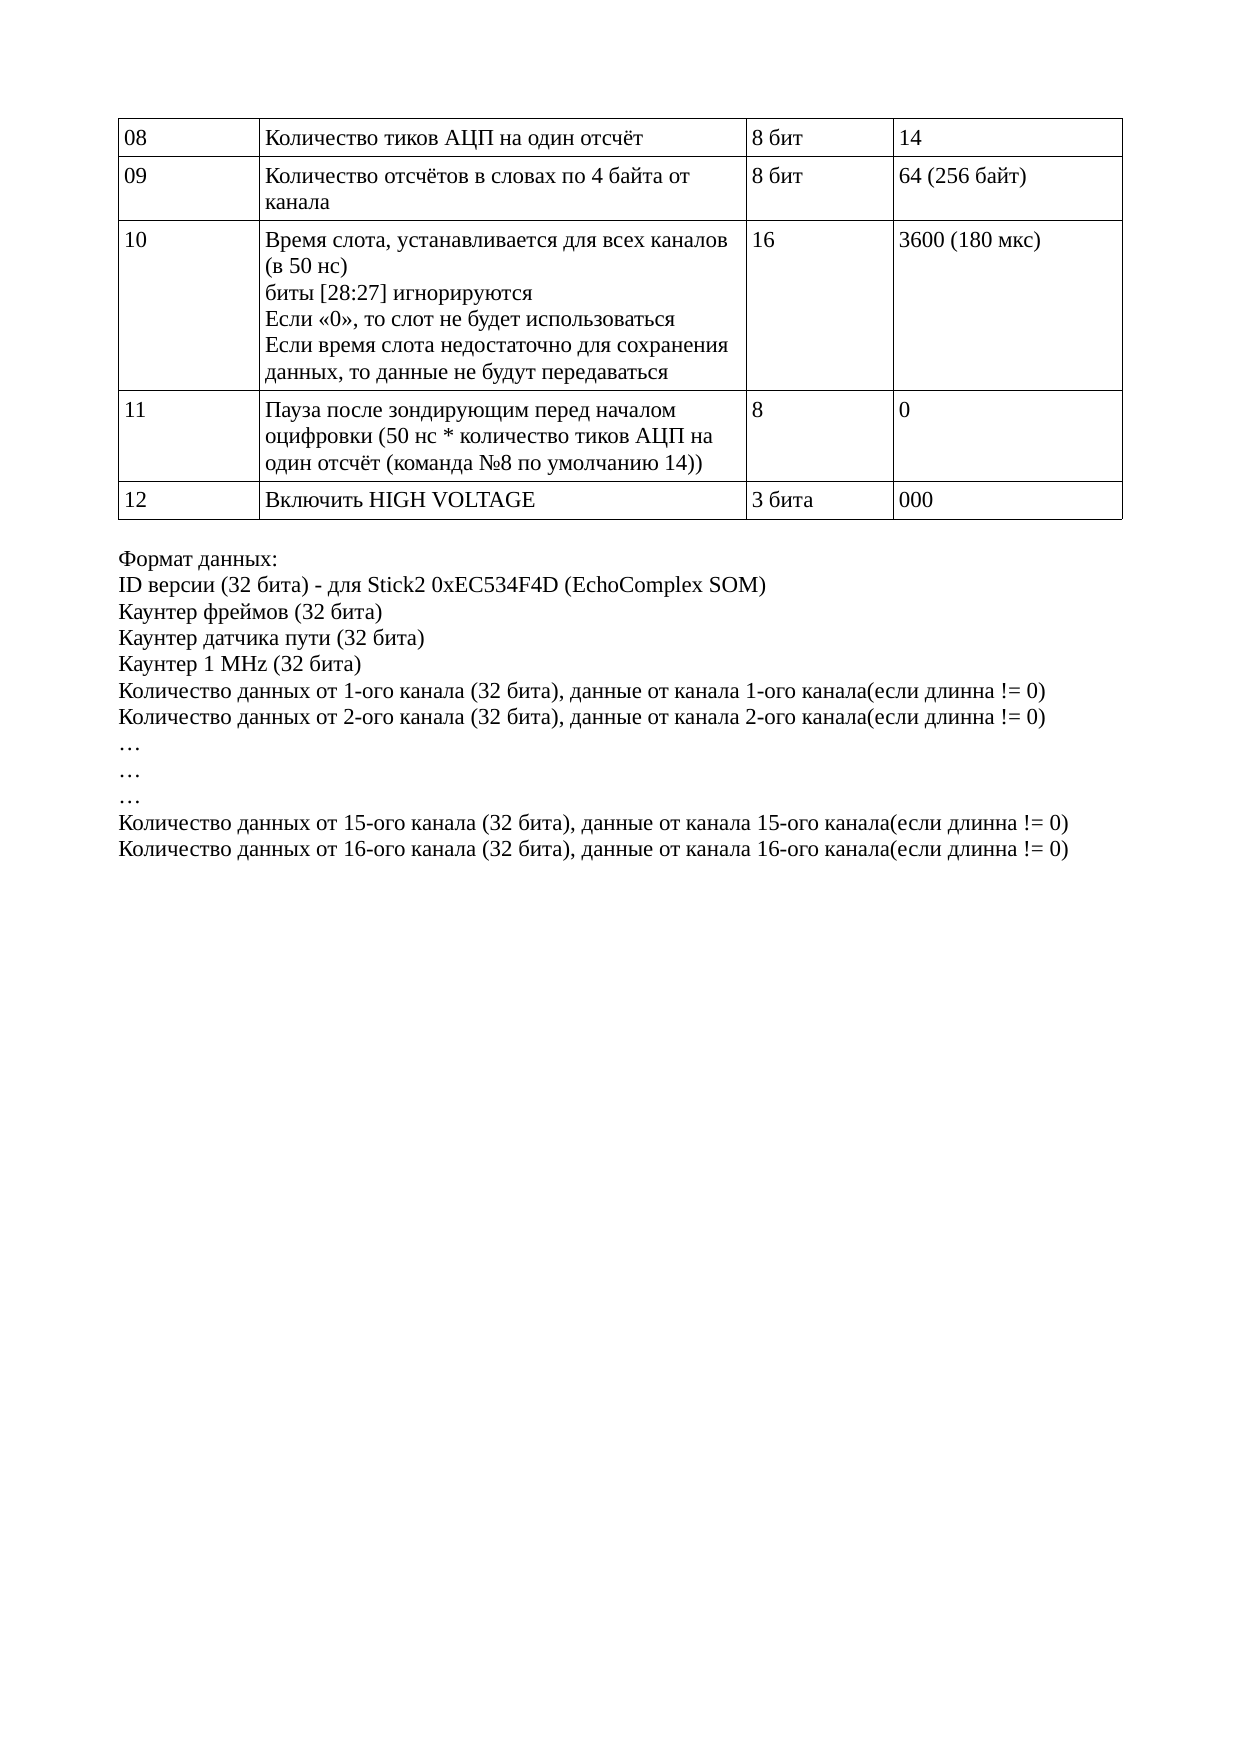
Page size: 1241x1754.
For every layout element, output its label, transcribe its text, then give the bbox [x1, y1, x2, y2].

table_cell 8 бит [747, 157, 893, 220]
text Каунтер 1 MHz (32 бита) [118, 650, 1122, 677]
text Количество данных от 2-ого канала (32 бита), данные от канала 2-ого канала(если длинна != 0) [118, 703, 1122, 729]
text … [118, 782, 1122, 808]
text Количество данных от 15-ого канала (32 бита), данные от канала 15-ого канала(если длинна != 0) [118, 808, 1122, 835]
text Количество данных от 16-ого канала (32 бита), данные от канала 16-ого канала(если длинна != 0) [118, 835, 1122, 861]
table_cell 64 (256 байт) [894, 157, 1122, 220]
text … [118, 756, 1122, 782]
table_cell 09 [119, 157, 259, 220]
table_cell Включить HIGH VOLTAGE [260, 482, 746, 518]
text Формат данных: [118, 545, 1122, 571]
table_cell Пауза после зондирующим перед началом оцифровки (50 нс * количество тиков АЦП на один отсчёт (команда №8 по умолчанию 14)) [260, 391, 746, 481]
table_cell 16 [747, 221, 893, 390]
text Каунтер датчика пути (32 бита) [118, 624, 1122, 650]
table_cell Количество отсчётов в словах по 4 байта от канала [260, 157, 746, 220]
table_cell 11 [119, 391, 259, 481]
table_cell 08 [119, 119, 259, 156]
text Каунтер фреймов (32 бита) [118, 598, 1122, 624]
table_cell 10 [119, 221, 259, 390]
table_cell 8 бит [747, 119, 893, 156]
table_cell 14 [894, 119, 1122, 156]
table_cell 3600 (180 мкс) [894, 221, 1122, 390]
text Количество данных от 1-ого канала (32 бита), данные от канала 1-ого канала(если длинна != 0) [118, 677, 1122, 703]
text … [118, 729, 1122, 756]
table_cell 0 [894, 391, 1122, 481]
text ID версии (32 бита) - для Stick2 0xEC534F4D (EchoComplex SOM) [118, 571, 1122, 598]
table_cell 000 [894, 482, 1122, 518]
table_cell 8 [747, 391, 893, 481]
table_cell 12 [119, 482, 259, 518]
table_cell Время слота, устанавливается для всех каналов (в 50 нс) биты [28:27] игнорируются Если «0», то слот не будет использоваться Если время слота недостаточно для сохранения данных, то данные не будут передаваться [260, 221, 746, 390]
table_cell Количество тиков АЦП на один отсчёт [260, 119, 746, 156]
table_cell 3 бита [747, 482, 893, 518]
